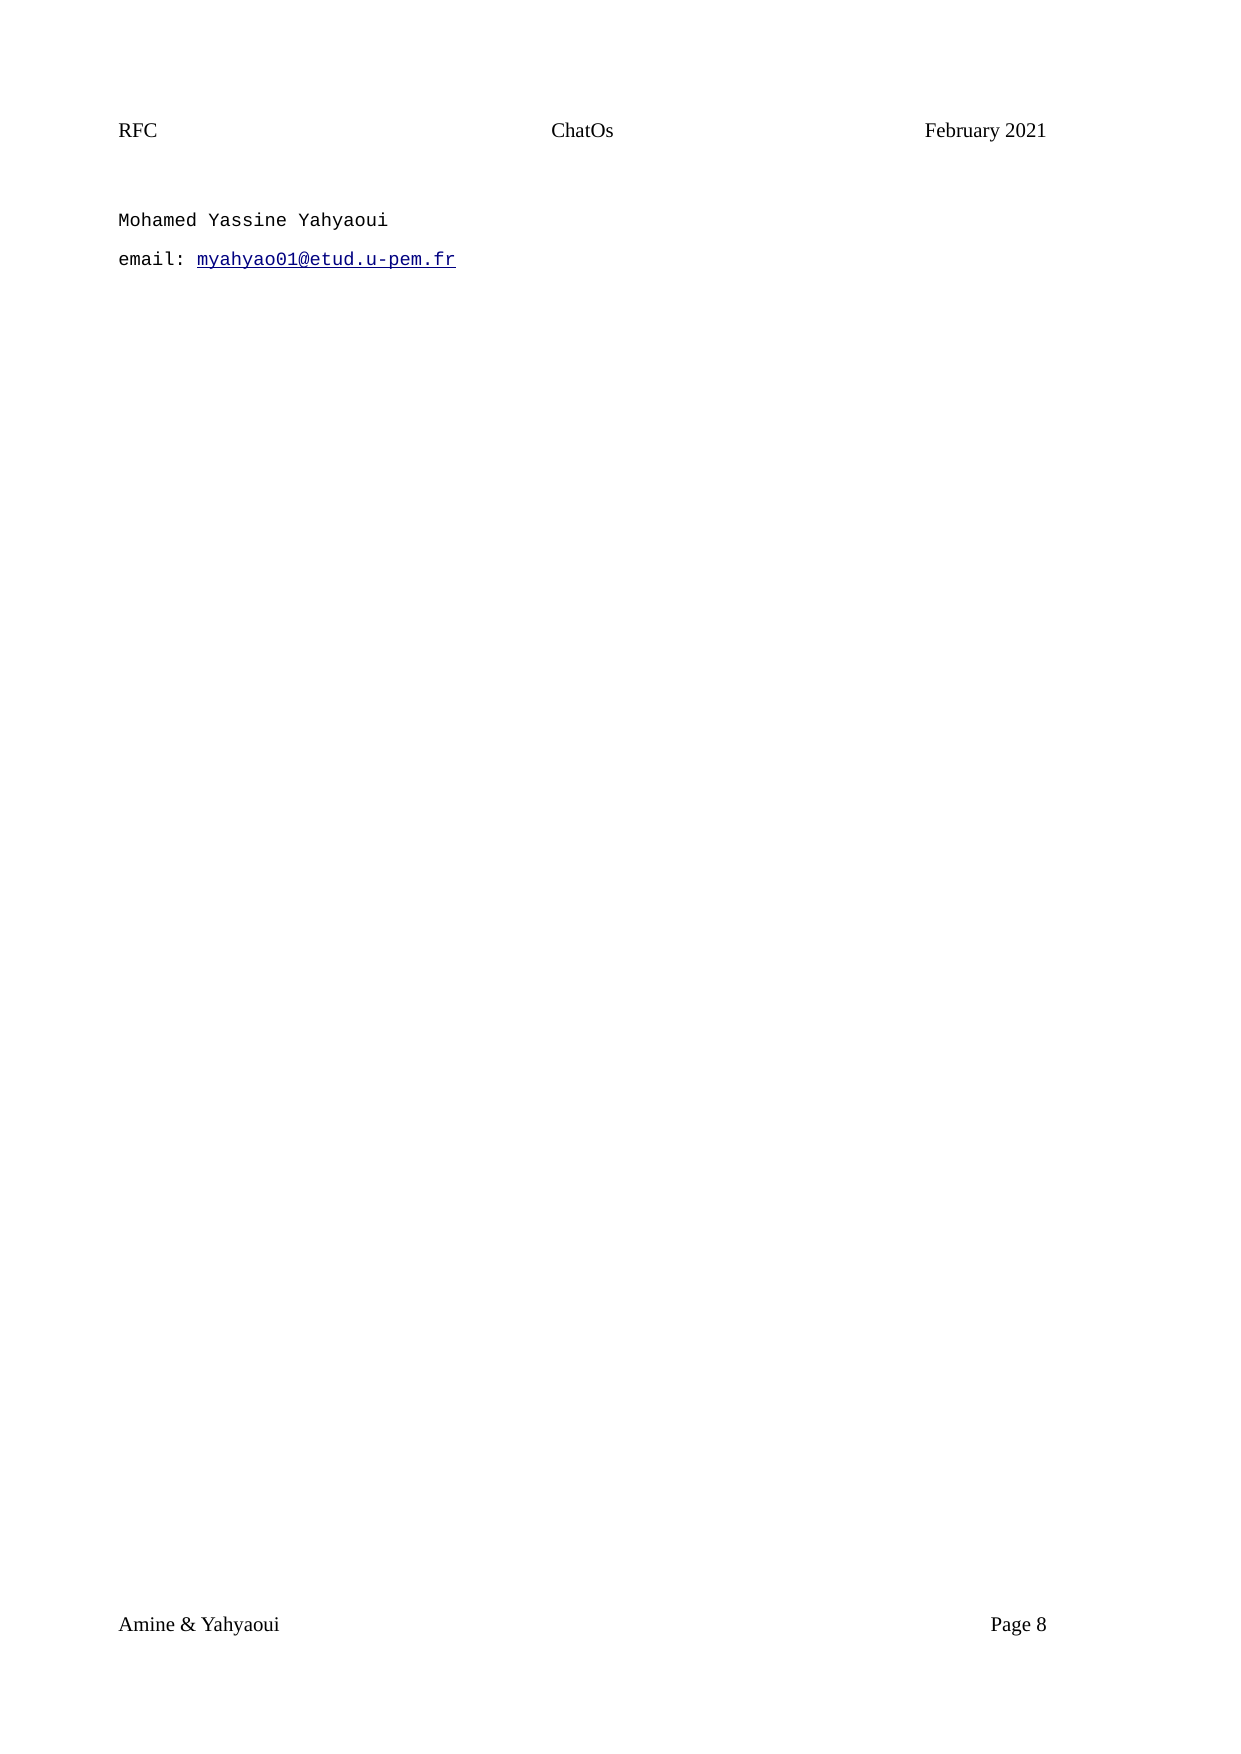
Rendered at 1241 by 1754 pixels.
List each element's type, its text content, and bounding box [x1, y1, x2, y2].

text Mohamed Yassine Yahyaoui [118, 211, 1047, 232]
text email: myahyao01@etud.u-pem.fr [118, 249, 1047, 271]
